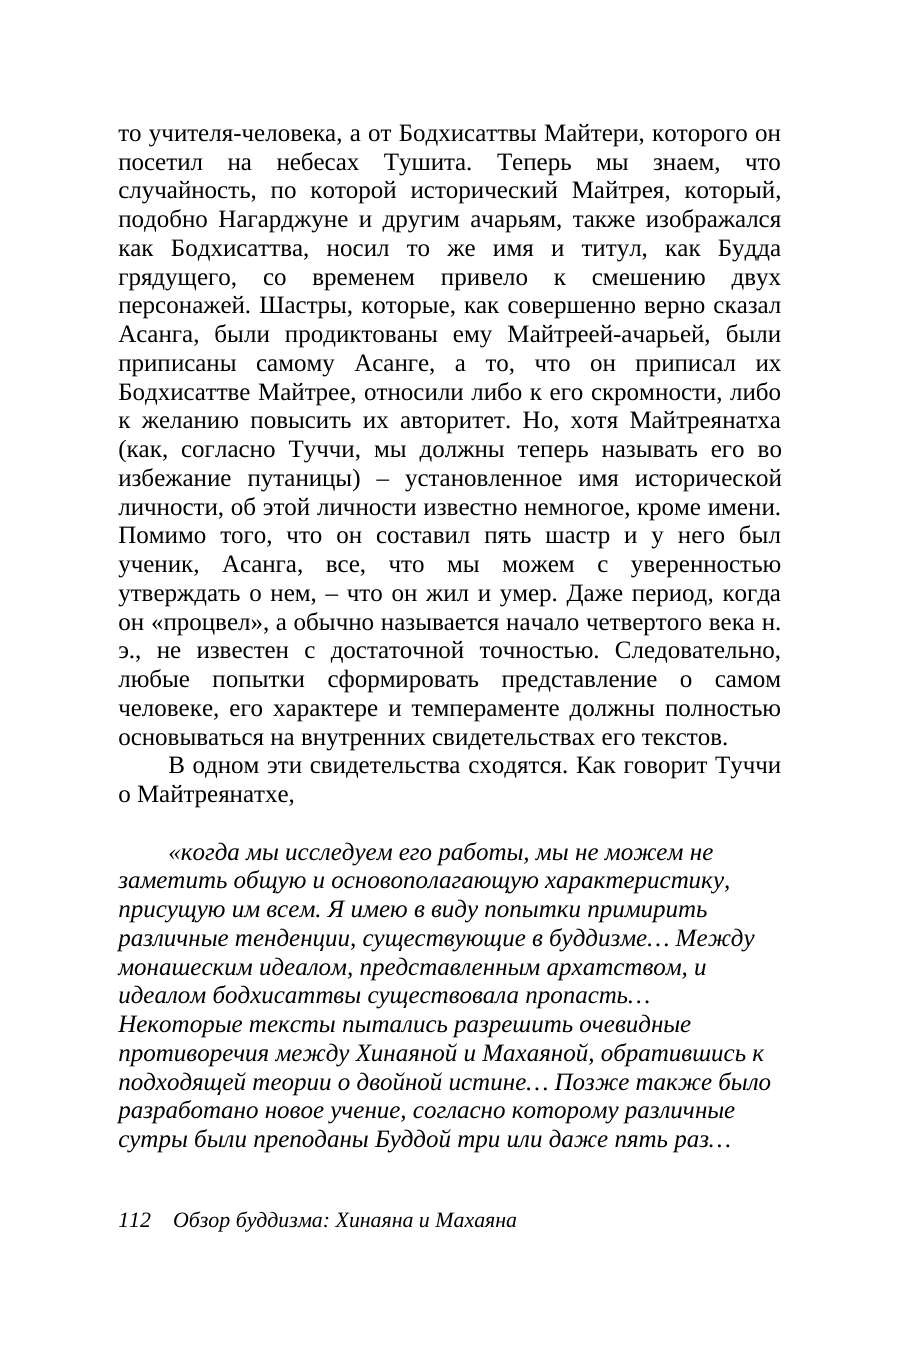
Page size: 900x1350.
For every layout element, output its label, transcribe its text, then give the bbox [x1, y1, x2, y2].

text то учителя-человека, а от Бодхисаттвы Майтери, которого он посетил на небесах Тушита. Теперь мы знаем, что случайность, по которой исторический Майтрея, который, подобно Нагарджуне и другим ачарьям, также изображался как Бодхисаттва, носил то же имя и титул, как Будда грядущего, со временем привело к смешению двух персонажей. Шастры, которые, как совершенно верно сказал Асанга, были продиктованы ему Майтреей-ачарьей, были приписаны самому Асанге, а то, что он приписал их Бодхисаттве Майтрее, относили либо к его скромности, либо к желанию повысить их авторитет. Но, хотя Майтреянатха (как, согласно Туччи, мы должны теперь называть его во избежание путаницы) – установленное имя исторической личности, об этой личности известно немногое, кроме имени. Помимо того, что он составил пять шастр и у него был ученик, Асанга, все, что мы можем с уверенностью утверждать о нем, – что он жил и умер. Даже период, когда он «процвел», а обычно называется начало четвертого века н. э., не известен с достаточной точностью. Следовательно, любые попытки сформировать представление о самом человеке, его характере и темпераменте должны полностью основываться на внутренних свидетельствах его текстов. [118, 118, 782, 751]
text В одном эти свидетельства сходятся. Как говорит Туччи о Майтреянатхе, [118, 751, 782, 808]
text «когда мы исследуем его работы, мы не можем не заметить общую и основополагающую характеристику, присущую им всем. Я имею в виду попытки примирить различные тенденции, существующие в буддизме… Между монашеским идеалом, представленным архатством, и идеалом бодхисаттвы существовала пропасть… Некоторые тексты пытались разрешить очевидные противоречия между Хинаяной и Махаяной, обратившись к подходящей теории о двойной истине… Позже также было разработано новое учение, согласно которому различные сутры были преподаны Буддой три или даже пять раз… [118, 837, 782, 1153]
